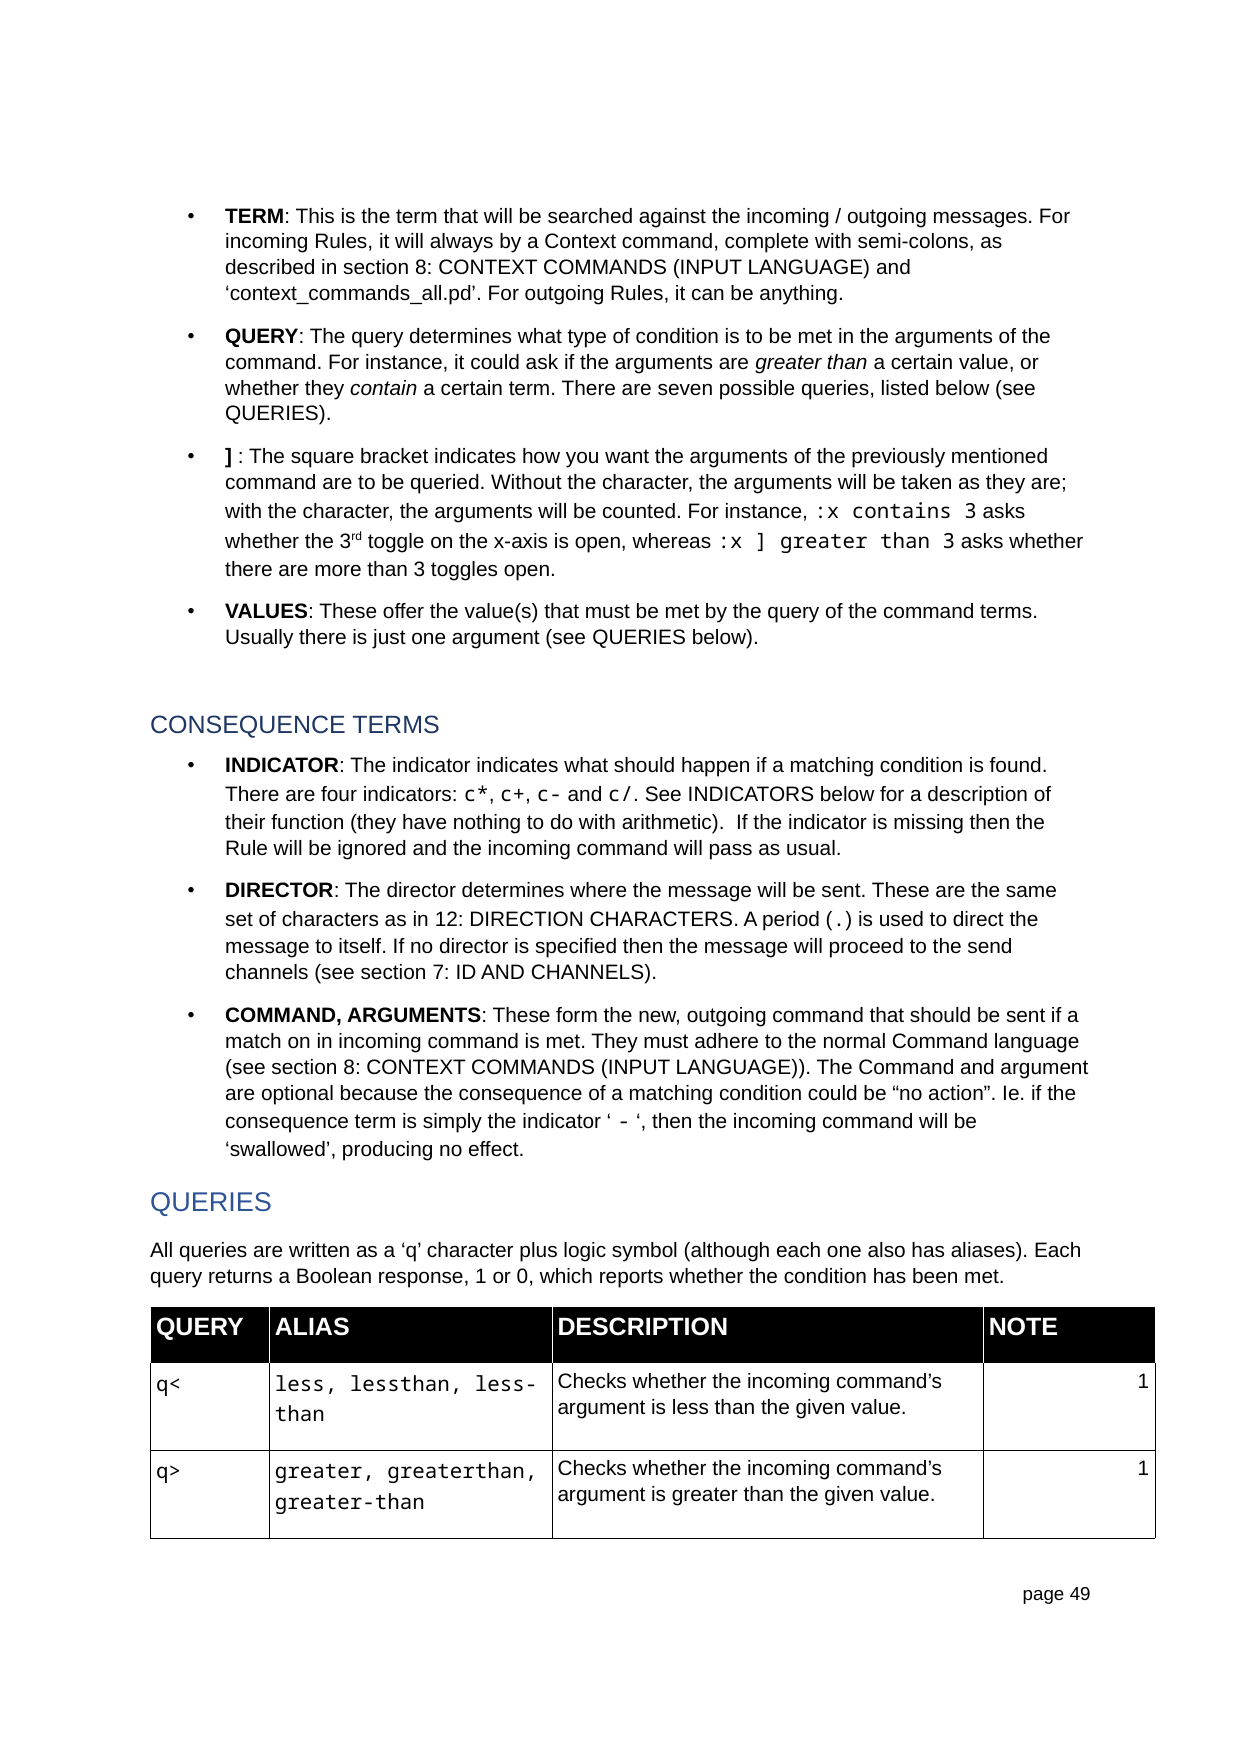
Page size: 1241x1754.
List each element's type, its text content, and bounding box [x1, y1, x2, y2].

subtitle QUERIES [150, 1186, 1090, 1217]
list QUERY: The query determines what type of condition is to be met in the arguments of the command. For instance, it could ask if the arguments are greater than a certain value, or whether they contain a certain term. There are seven possible queries, listed below (see QUERIES). [187, 323, 1090, 425]
table_cell greater, greaterthan, greater-than [270, 1451, 552, 1538]
table_header ALIAS [270, 1307, 552, 1363]
list COMMAND, ARGUMENTS: These form the new, outgoing command that should be sent if a match on in incoming command is met. They must adhere to the normal Command language (see section 8: CONTEXT COMMANDS (INPUT LANGUAGE)). The Command and argument are optional because the consequence of a matching condition could be “no action”. Ie. if the consequence term is simply the indicator ‘ - ‘, then the incoming command will be ‘swallowed’, producing no effect. [187, 1003, 1090, 1161]
list VALUES: These offer the value(s) that must be met by the query of the command terms. Usually there is just one argument (see QUERIES below). [187, 599, 1090, 649]
table_header NOTE [984, 1307, 1155, 1363]
list ] : The square bracket indicates how you want the arguments of the previously mentioned command are to be queried. Without the character, the arguments will be taken as they are; with the character, the arguments will be counted. For instance, :x contains 3 asks whether the 3rd toggle on the x-axis is open, whereas :x ] greater than 3 asks whether there are more than 3 toggles open. [187, 444, 1090, 581]
table_cell Checks whether the incoming command’s argument is greater than the given value. [553, 1451, 983, 1538]
text All queries are written as a ‘q’ character plus logic symbol (although each one also has aliases). Each query returns a Boolean response, 1 or 0, which reports whether the condition has been met. [150, 1238, 1090, 1287]
table_cell 1 [984, 1451, 1155, 1538]
table_cell q> [151, 1451, 269, 1538]
table_header QUERY [151, 1307, 269, 1363]
table_cell 1 [984, 1364, 1155, 1450]
list TERM: This is the term that will be searched against the incoming / outgoing messages. For incoming Rules, it will always by a Context command, complete with semi-colons, as described in section 8: CONTEXT COMMANDS (INPUT LANGUAGE) and ‘context_commands_all.pd’. For outgoing Rules, it can be anything. [187, 203, 1090, 305]
list DIRECTOR: The director determines where the message will be sent. These are the same set of characters as in 12: DIRECTION CHARACTERS. A period (.) is used to direct the message to itself. If no director is specified then the message will proceed to the send channels (see section 7: ID AND CHANNELS). [187, 878, 1090, 984]
table_cell Checks whether the incoming command’s argument is less than the given value. [553, 1364, 983, 1450]
table_header DESCRIPTION [553, 1307, 983, 1363]
list INDICATOR: The indicator indicates what should happen if a matching condition is found. There are four indicators: c*, c+, c- and c/. See INDICATORS below for a description of their function (they have nothing to do with arithmetic). If the indicator is missing then the Rule will be ignored and the incoming command will pass as usual. [187, 753, 1090, 859]
table_cell less, lessthan, less-than [270, 1364, 552, 1450]
table_cell q< [151, 1364, 269, 1450]
subtitle CONSEQUENCE TERMS [150, 710, 1090, 739]
